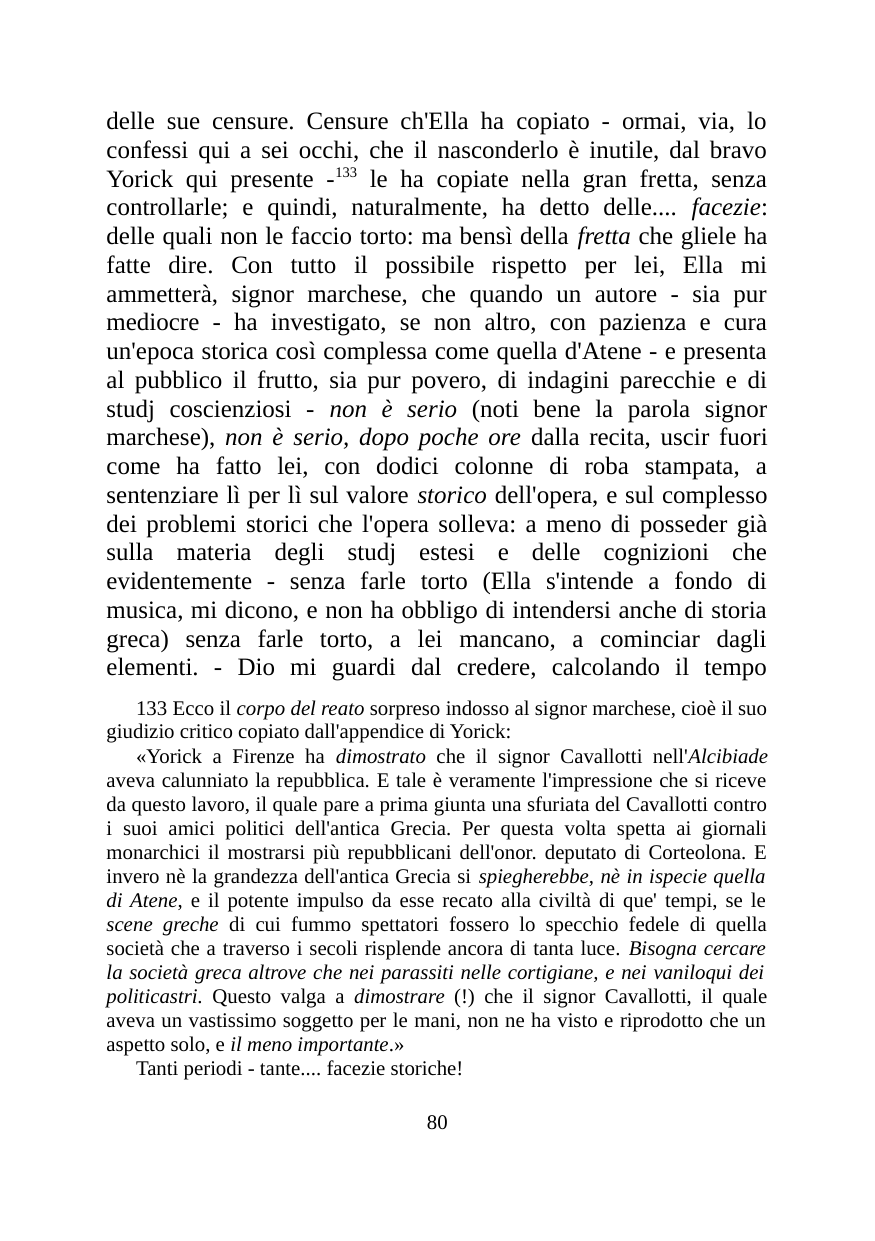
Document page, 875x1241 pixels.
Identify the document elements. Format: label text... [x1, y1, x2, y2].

text Tanti periodi - tante.... facezie storiche! [106, 1056, 768, 1080]
text «Yorick a Firenze ha dimostrato che il signor Cavallotti nell'Alcibiade aveva calunniato la repubblica. E tale è veramente l'impressione che si riceve da questo lavoro, il quale pare a prima giunta una sfuriata del Cavallotti contro i suoi amici politici dell'antica Grecia. Per questa volta spetta ai giornali monarchici il mostrarsi più repubblicani dell'onor. deputato di Corteolona. E invero nè la grandezza dell'antica Grecia si spiegherebbe, nè in ispecie quella di Atene, e il potente impulso da esse recato alla civiltà di que' tempi, se le scene greche di cui fummo spettatori fossero lo specchio fedele di quella società che a traverso i secoli risplende ancora di tanta luce. Bisogna cercare la società greca altrove che nei parassiti nelle cortigiane, e nei vaniloqui dei politicastri. Questo valga a dimostrare (!) che il signor Cavallotti, il quale aveva un vastissimo soggetto per le mani, non ne ha visto e riprodotto che un aspetto solo, e il meno importante.» [106, 743, 768, 1056]
text Ecco il corpo del reato sorpreso indosso al signor marchese, cioè il suo giudizio critico copiato dall'appendice di Yorick: [106, 695, 768, 743]
text delle sue censure. Censure ch'Ella ha copiato - ormai, via, lo confessi qui a sei occhi, che il nasconderlo è inutile, dal bravo Yorick qui presente - le ha copiate nella gran fretta, senza controllarle; e quindi, naturalmente, ha detto delle.... facezie: delle quali non le faccio torto: ma bensì della fretta che gliele ha fatte dire. Con tutto il possibile rispetto per lei, Ella mi ammetterà, signor marchese, che quando un autore - sia pur mediocre - ha investigato, se non altro, con pazienza e cura un'epoca storica così complessa come quella d'Atene - e presenta al pubblico il frutto, sia pur povero, di indagini parecchie e di studj coscienziosi - non è serio (noti bene la parola signor marchese), non è serio, dopo poche ore dalla recita, uscir fuori come ha fatto lei, con dodici colonne di roba stampata, a sentenziare lì per lì sul valore storico dell'opera, e sul complesso dei problemi storici che l'opera solleva: a meno di posseder già sulla materia degli studj estesi e delle cognizioni che evidentemente - senza farle torto (Ella s'intende a fondo di musica, mi dicono, e non ha obbligo di intendersi anche di storia greca) senza farle torto, a lei mancano, a cominciar dagli elementi. - Dio mi guardi dal credere, calcolando il tempo [106, 106, 768, 681]
